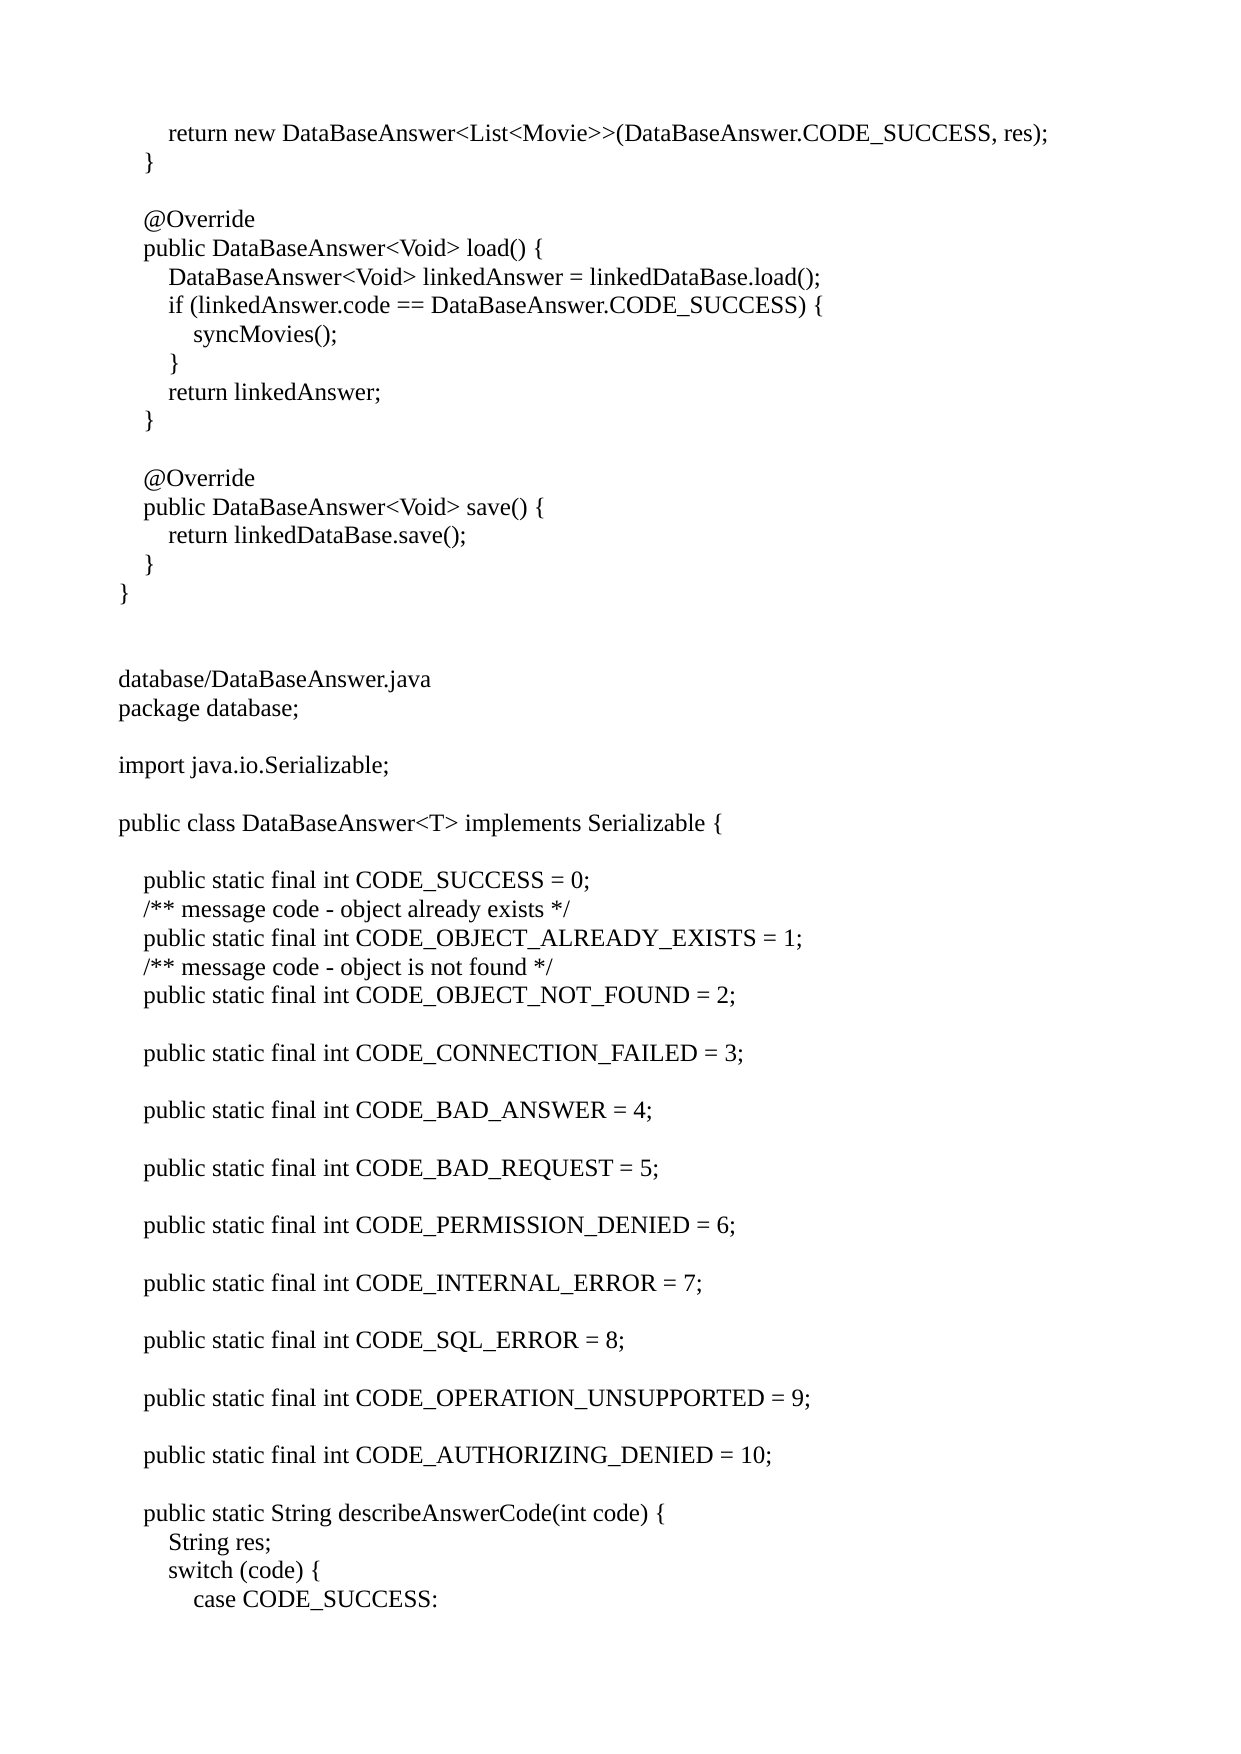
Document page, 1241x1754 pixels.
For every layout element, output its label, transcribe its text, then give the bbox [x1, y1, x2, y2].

text } [118, 549, 1122, 578]
text public static final int CODE_SUCCESS = 0; [118, 866, 1122, 894]
text public static final int CODE_CONNECTION_FAILED = 3; [118, 1038, 1122, 1067]
text switch (code) { [118, 1556, 1122, 1584]
text public static final int CODE_BAD_ANSWER = 4; [118, 1096, 1122, 1124]
text if (linkedAnswer.code == DataBaseAnswer.CODE_SUCCESS) { [118, 291, 1122, 319]
text /** message code - object is not found */ [118, 952, 1122, 981]
text public static String describeAnswerCode(int code) { [118, 1498, 1122, 1527]
text public DataBaseAnswer<Void> save() { [118, 492, 1122, 521]
text /** message code - object already exists */ [118, 894, 1122, 923]
text } [118, 578, 1122, 607]
text public static final int CODE_OBJECT_NOT_FOUND = 2; [118, 981, 1122, 1009]
text public static final int CODE_INTERNAL_ERROR = 7; [118, 1268, 1122, 1297]
text @Override [118, 204, 1122, 233]
text } [118, 147, 1122, 176]
text public DataBaseAnswer<Void> load() { [118, 233, 1122, 262]
text @Override [118, 463, 1122, 492]
text public static final int CODE_BAD_REQUEST = 5; [118, 1153, 1122, 1182]
text return linkedDataBase.save(); [118, 521, 1122, 549]
text return new DataBaseAnswer<List<Movie>>(DataBaseAnswer.CODE_SUCCESS, res); [118, 118, 1122, 147]
text syncMovies(); [118, 319, 1122, 348]
text public static final int CODE_SQL_ERROR = 8; [118, 1326, 1122, 1354]
text public static final int CODE_OBJECT_ALREADY_EXISTS = 1; [118, 923, 1122, 952]
text } [118, 406, 1122, 434]
text DataBaseAnswer<Void> linkedAnswer = linkedDataBase.load(); [118, 262, 1122, 291]
text package database; [118, 693, 1122, 722]
text import java.io.Serializable; [118, 751, 1122, 779]
text public static final int CODE_OPERATION_UNSUPPORTED = 9; [118, 1383, 1122, 1412]
text case CODE_SUCCESS: [118, 1584, 1122, 1613]
text database/DataBaseAnswer.java [118, 664, 1122, 693]
text return linkedAnswer; [118, 377, 1122, 406]
text } [118, 348, 1122, 377]
text public static final int CODE_AUTHORIZING_DENIED = 10; [118, 1441, 1122, 1469]
text public static final int CODE_PERMISSION_DENIED = 6; [118, 1211, 1122, 1239]
text String res; [118, 1527, 1122, 1556]
text public class DataBaseAnswer<T> implements Serializable { [118, 808, 1122, 837]
